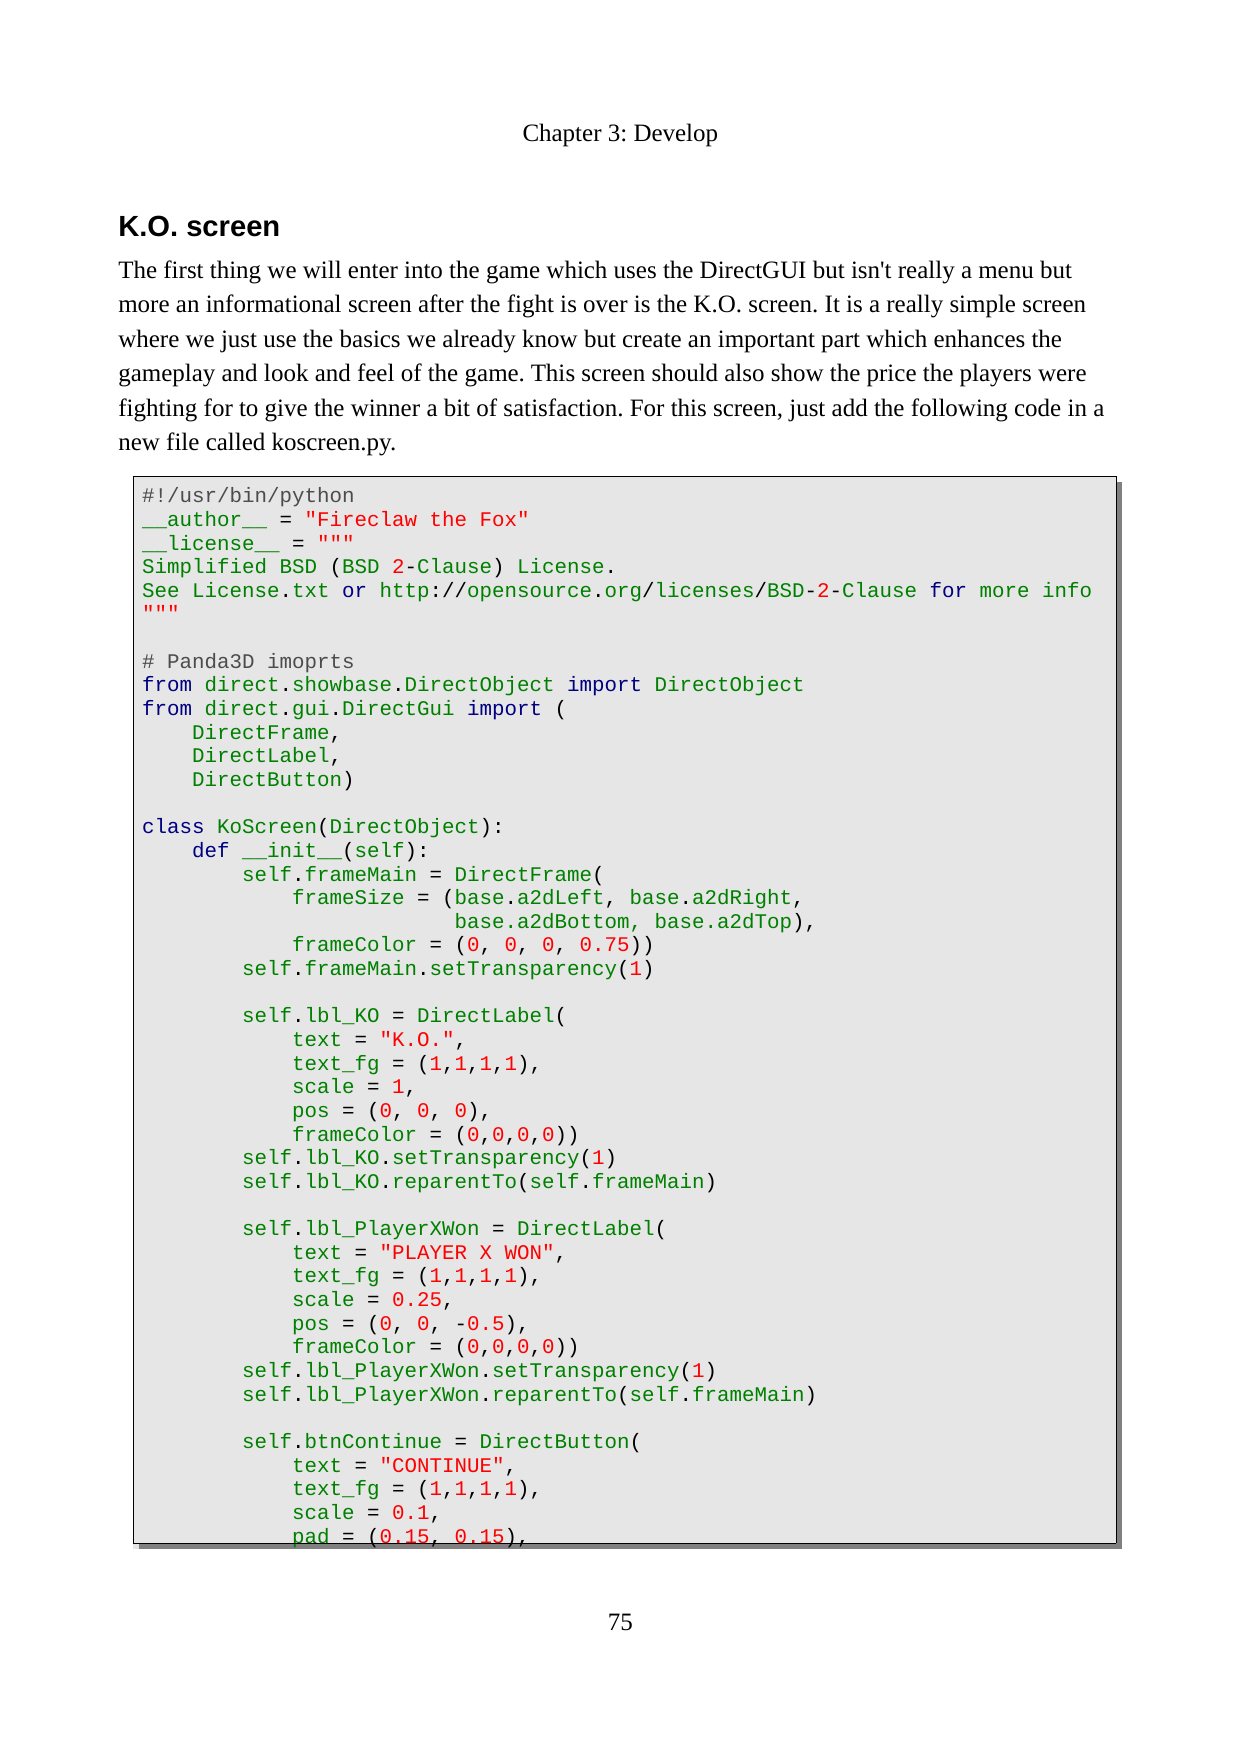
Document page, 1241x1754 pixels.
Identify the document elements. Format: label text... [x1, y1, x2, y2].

text base.a2dBottom, base.a2dTop), [134, 902, 1116, 926]
text pos = (0, 0, -0.5), [134, 1304, 1116, 1327]
text """ [134, 594, 1116, 618]
text See License.txt or http://opensource.org/licenses/BSD-2-Clause for more info [134, 571, 1116, 594]
text self.lbl_KO = DirectLabel( [134, 996, 1116, 1020]
text self.frameMain.setTransparency(1) [134, 949, 1116, 973]
text DirectLabel, [134, 736, 1116, 760]
text self.btnContinue = DirectButton( [134, 1422, 1116, 1446]
text pos = (0, 0, 0), [134, 1091, 1116, 1115]
text from direct.showbase.DirectObject import DirectObject [134, 665, 1116, 689]
text self.lbl_PlayerXWon = DirectLabel( [134, 1209, 1116, 1233]
text text_fg = (1,1,1,1), [134, 1469, 1116, 1493]
text frameSize = (base.a2dLeft, base.a2dRight, [134, 878, 1116, 902]
text scale = 1, [134, 1067, 1116, 1091]
text def __init__(self): [134, 831, 1116, 854]
text DirectFrame, [134, 713, 1116, 736]
text class KoScreen(DirectObject): [134, 807, 1116, 831]
text __author__ = "Fireclaw the Fox" [134, 500, 1116, 523]
text frameColor = (0, 0, 0, 0.75)) [134, 926, 1116, 949]
text from direct.gui.DirectGui import ( [134, 689, 1116, 713]
text pad = (0.15, 0.15), [134, 1517, 1116, 1543]
text frameColor = (0,0,0,0)) [134, 1115, 1116, 1138]
text text = "PLAYER X WON", [134, 1233, 1116, 1257]
text frameColor = (0,0,0,0)) [134, 1327, 1116, 1351]
text self.lbl_PlayerXWon.reparentTo(self.frameMain) [134, 1375, 1116, 1398]
text self.lbl_KO.reparentTo(self.frameMain) [134, 1162, 1116, 1186]
text #!/usr/bin/python [134, 477, 1116, 500]
text self.frameMain = DirectFrame( [134, 854, 1116, 878]
text scale = 0.25, [134, 1280, 1116, 1304]
text text_fg = (1,1,1,1), [134, 1044, 1116, 1067]
text DirectButton) [134, 760, 1116, 784]
text __license__ = """ [134, 523, 1116, 547]
text self.lbl_PlayerXWon.setTransparency(1) [134, 1351, 1116, 1375]
subtitle K.O. screen [118, 209, 1122, 242]
text text = "CONTINUE", [134, 1446, 1116, 1469]
text Simplified BSD (BSD 2-Clause) License. [134, 547, 1116, 571]
text self.lbl_KO.setTransparency(1) [134, 1138, 1116, 1162]
text # Panda3D imoprts [134, 642, 1116, 665]
text The first thing we will enter into the game which uses the DirectGUI but isn't really a menu but more an informational screen after the fight is over is the K.O. screen. It is a really simple screen where we just use the basics we already know but create an important part which enhances the gameplay and look and feel of the game. This screen should also show the price the players were fighting for to give the winner a bit of satisfaction. For this screen, just add the following code in a new file called koscreen.py. [118, 255, 1122, 456]
text text_fg = (1,1,1,1), [134, 1257, 1116, 1280]
text text = "K.O.", [134, 1020, 1116, 1044]
text scale = 0.1, [134, 1493, 1116, 1517]
